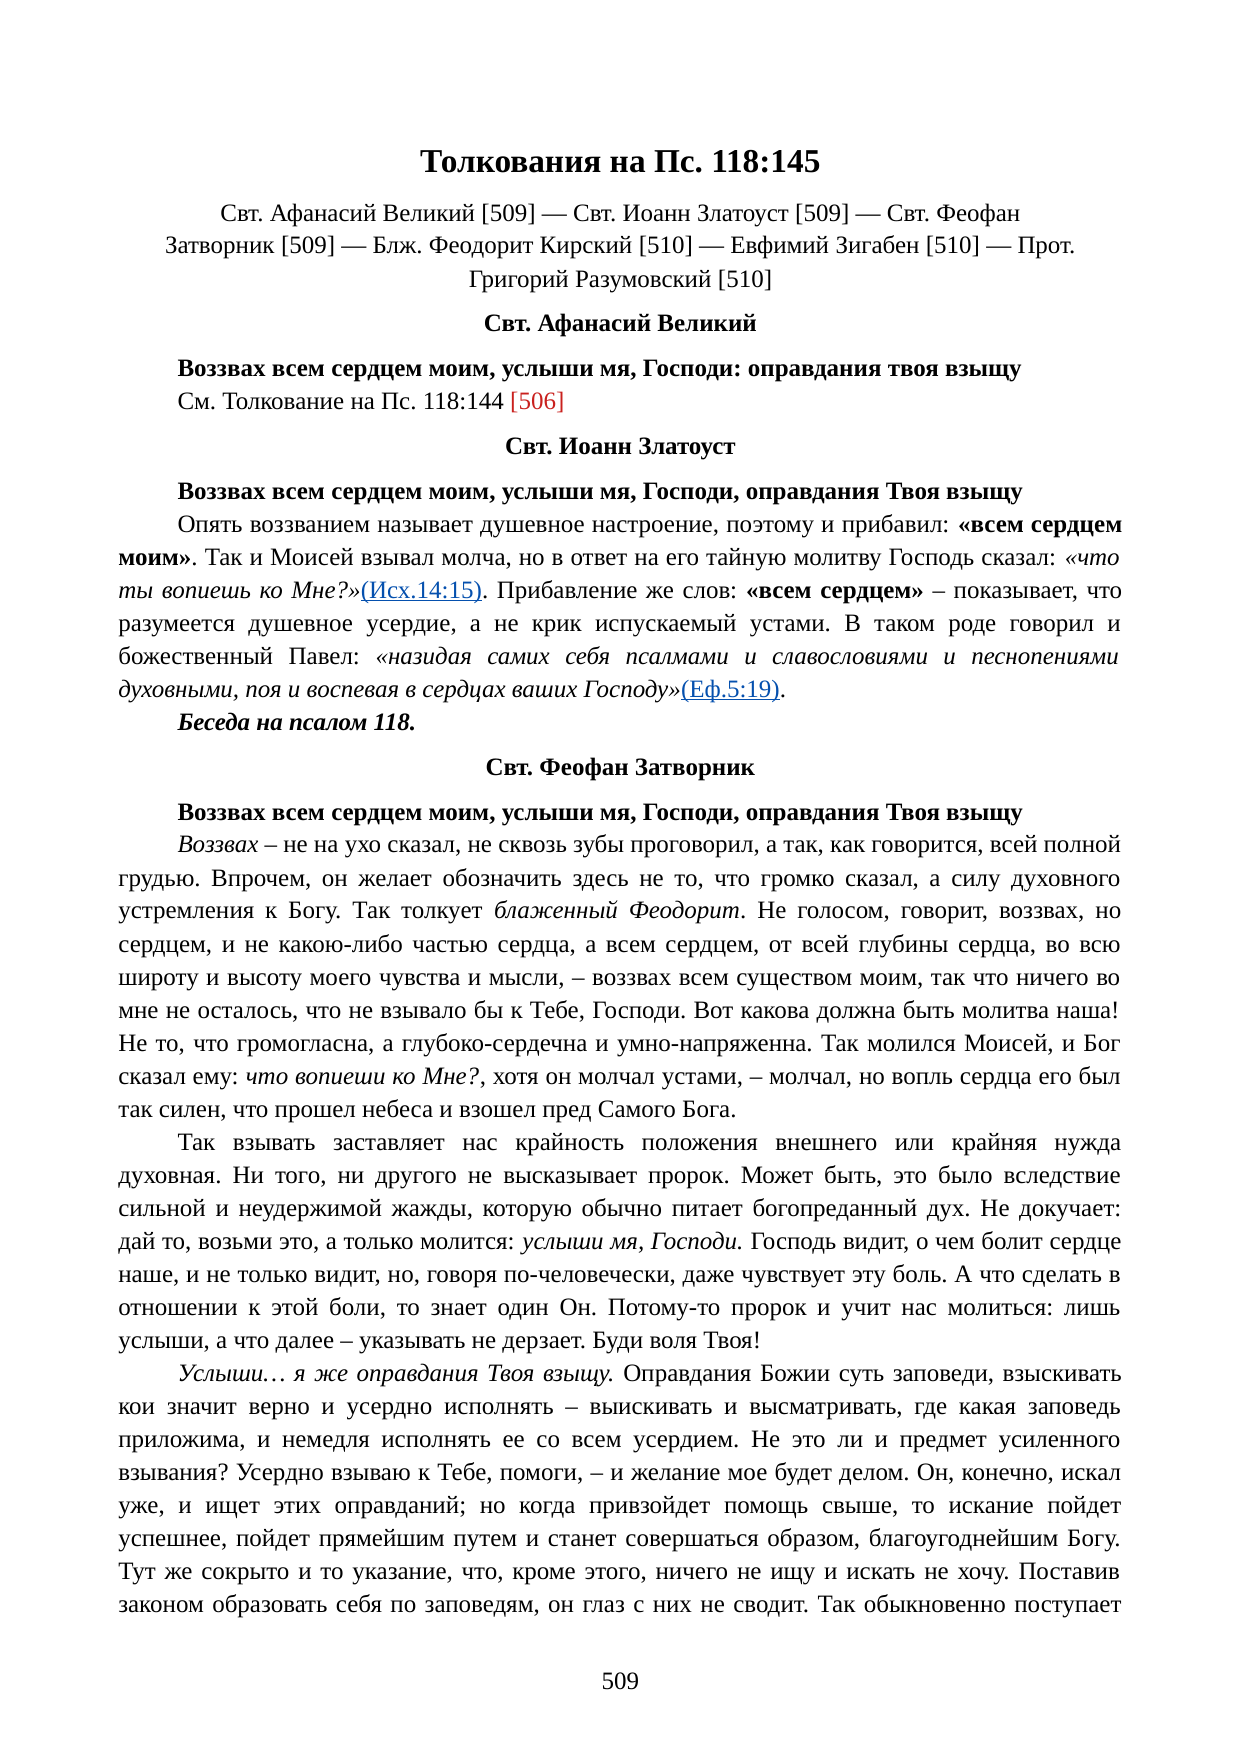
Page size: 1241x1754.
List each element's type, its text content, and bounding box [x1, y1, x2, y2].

text См. Толкование на Пс. 118:144 [506] [118, 386, 1122, 415]
subtitle Свт. Феофан Затворник [118, 752, 1122, 781]
text Воззвах всем сердцем моим, услыши мя, Господи: оправдания твоя взыщу [118, 353, 1122, 382]
subtitle Свт. Иоанн Златоуст [118, 431, 1122, 460]
text Беседа на псалом 118. [118, 707, 1122, 736]
text Опять воззванием называет душевное настроение, поэтому и прибавил: «всем сердцем моим». Так и Мои­сей взывал молча, но в ответ на его тайную молитву Господь сказал: «что ты вопиешь ко Мне?»(Исх.14:15). Прибавление же слов: «всем сердцем» – показывает, что разумеется душевное усердие, а не крик испускаемый устами. В таком роде говорил и божественный Павел: «назидая самих себя псалмами и славословиями и песнопениями духовными, поя и воспевая в сердцах ваших Господу»(Еф.5:19). [118, 509, 1122, 703]
text Свт. Афанасий Великий [509] — Свт. Иоанн Златоуст [509] — Свт. Феофан Затворник [509] — Блж. Феодорит Кирский [510] — Евфимий Зигабен [510] — Прот. Григорий Разумовский [510] [118, 198, 1122, 292]
text Так взывать заставляет нас крайность положения внешнего или крайняя нужда духовная. Ни того, ни другого не высказывает пророк. Может быть, это было вследствие сильной и неудержимой жажды, которую обычно питает богопреданный дух. Не докучает: дай то, возьми это, а только молится: услыши мя, Господи. Господь видит, о чем болит сердце наше, и не только видит, но, говоря по-человечески, даже чувствует эту боль. А что сделать в отношении к этой боли, то знает один Он. Потому-то пророк и учит нас молиться: лишь услыши, а что далее – указывать не дерзает. Буди воля Твоя! [118, 1127, 1122, 1354]
subtitle Толкования на Пс. 118:145 [118, 142, 1122, 180]
text Воззвах – не на ухо сказал, не сквозь зубы проговорил, а так, как говорится, всей полной грудью. Впрочем, он желает обозначить здесь не то, что громко сказал, а силу духовного устремления к Богу. Так толкует блаженный Феодорит. Не голосом, говорит, воззвах, но сердцем, и не какою-либо частью сердца, а всем сердцем, от всей глубины сердца, во всю широту и высоту моего чувства и мысли, – воззвах всем существом моим, так что ничего во мне не осталось, что не взывало бы к Тебе, Господи. Вот какова должна быть молитва наша! Не то, что громогласна, а глубоко-сердечна и умно-напряженна. Так молился Моисей, и Бог сказал ему: что вопиеши ко Мне?, хотя он молчал устами, – молчал, но вопль сердца его был так силен, что прошел небеса и взошел пред Самого Бога. [118, 829, 1122, 1122]
text Услыши… я же оправдания Твоя взыщу. Оправдания Божии суть заповеди, взыскивать кои значит верно и усердно исполнять – выискивать и высматривать, где какая заповедь приложима, и немедля исполнять ее со всем усердием. Не это ли и предмет усиленного взывания? Усердно взываю к Тебе, помоги, – и желание мое будет делом. Он, конечно, искал уже, и ищет этих оправданий; но когда привзойдет помощь свыше, то искание пойдет успешнее, пойдет прямейшим путем и станет совершаться образом, благоугоднейшим Богу. Тут же сокрыто и то указание, что, кроме этого, ничего не ищу и искать не хочу. Поставив законом образовать себя по заповедям, он глаз с них не сводит. Так обыкновенно поступает [118, 1358, 1122, 1618]
subtitle Свт. Афанасий Великий [118, 308, 1122, 337]
text Воззвах всем сердцем моим, услыши мя, Господи, оправдания Твоя взыщу [118, 476, 1122, 504]
text Воззвах всем сердцем моим, услыши мя, Господи, оправдания Твоя взыщу [118, 797, 1122, 825]
